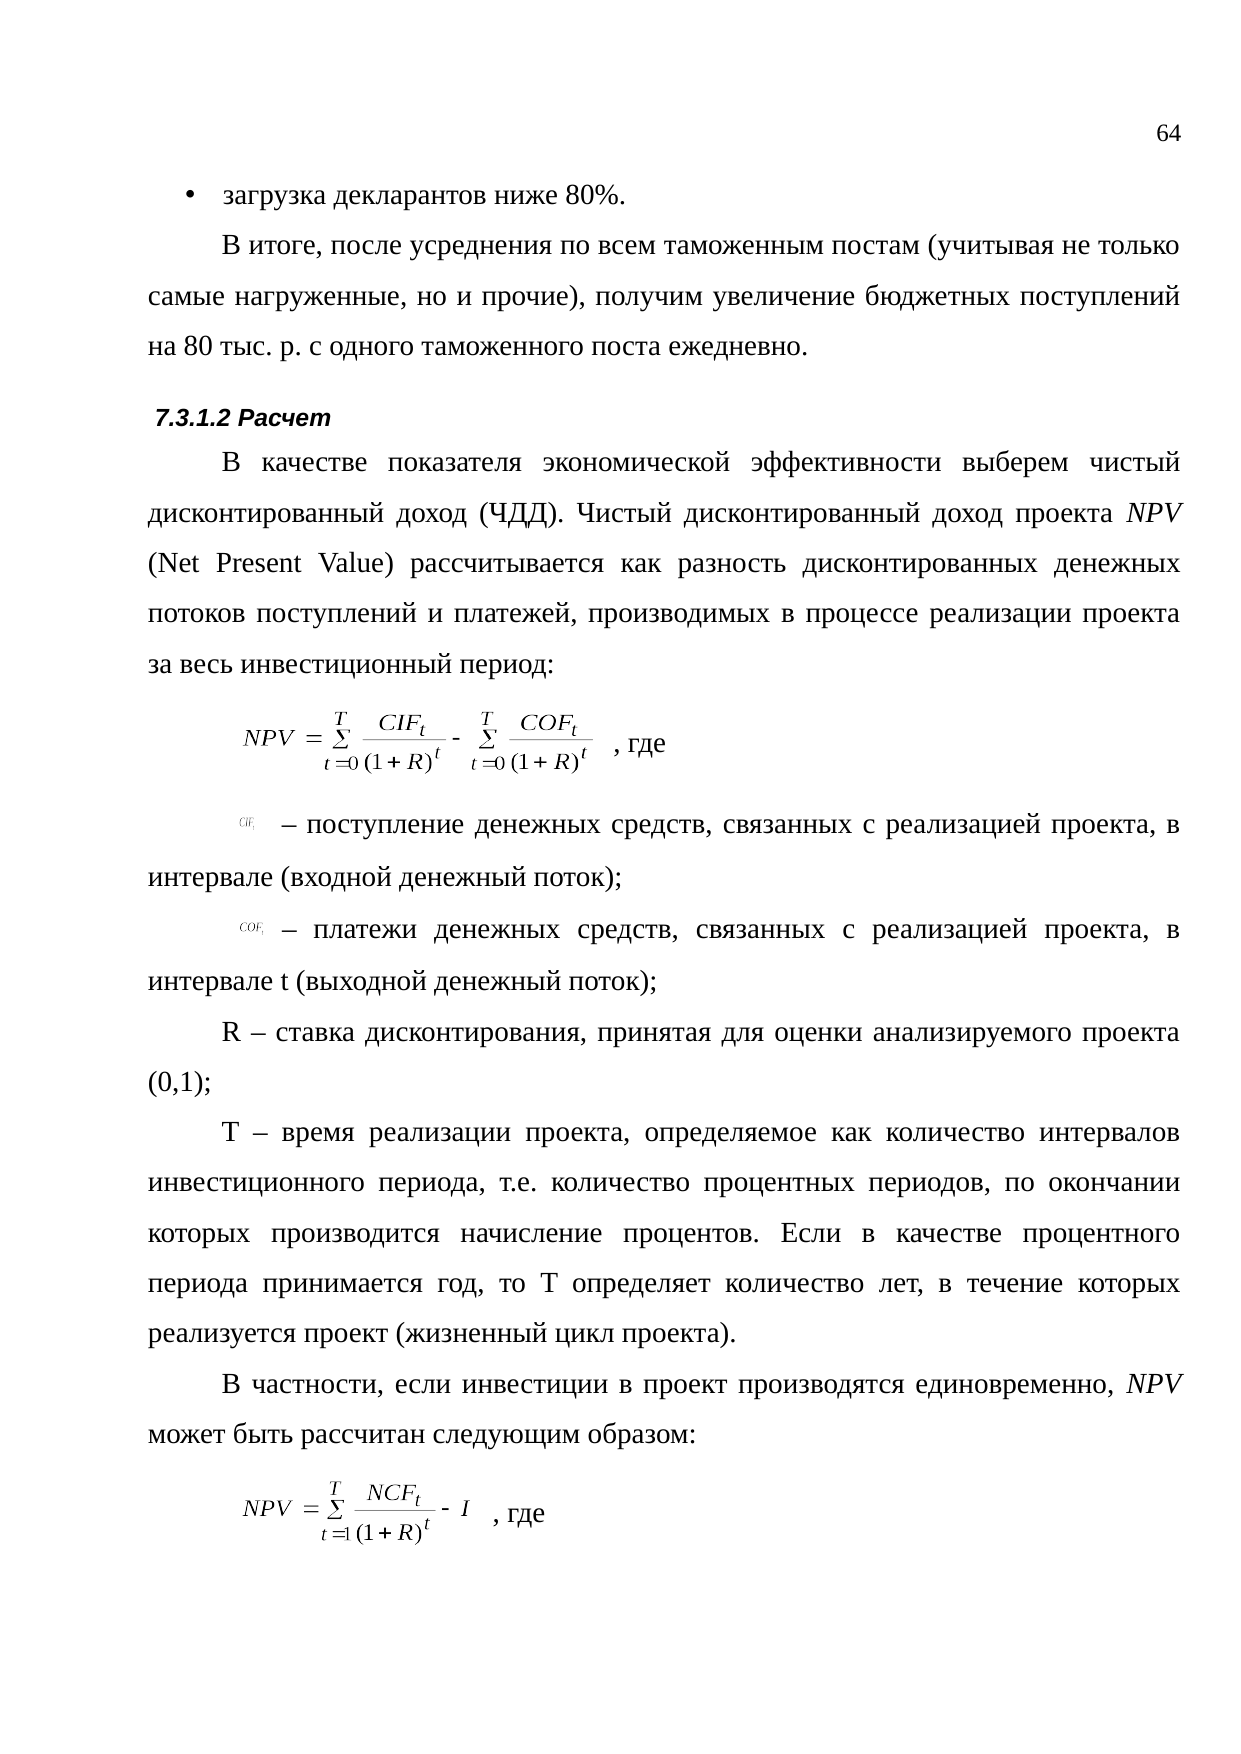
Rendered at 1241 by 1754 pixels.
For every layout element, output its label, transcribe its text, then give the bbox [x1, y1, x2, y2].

text T – время реализации проекта, определяемое как количество интервалов инвестиционного периода, т.е. количество процентных периодов, по окончании которых производится начисление процентов. Если в качестве процентного периода принимается год, то T определяет количество лет, в течение которых реализуется проект (жизненный цикл проекта). [148, 1114, 1181, 1349]
text – платежи денежных средств, связанных с реализацией проекта, в интервале t (выходной денежный поток); [148, 909, 1181, 997]
subtitle Расчет [148, 403, 1181, 432]
list загрузка декларантов ниже 80%. [185, 177, 1181, 211]
text В качестве показателя экономической эффективности выберем чистый дисконтированный доход (ЧДД). Чистый дисконтированный доход проекта NPV (Net Present Value) рассчитывается как разность дисконтированных денежных потоков поступлений и платежей, производимых в процессе реализации проекта за весь инвестиционный период: [148, 444, 1181, 679]
text В частности, если инвестиции в проект производятся единовременно, NPV может быть рассчитан следующим образом: [148, 1366, 1181, 1450]
text – поступление денежных средств, связанных с реализацией проекта, в интервале (входной денежный поток); [148, 804, 1181, 892]
text , где [148, 1466, 1181, 1558]
text В итоге, после усреднения по всем таможенным постам (учитывая не только самые нагруженные, но и прочие), получим увеличение бюджетных поступлений на 80 тыс. р. с одного таможенного поста ежедневно. [148, 227, 1181, 362]
text R – ставка дисконтирования, принятая для оценки анализируемого проекта (0,1); [148, 1014, 1181, 1097]
text , где [148, 696, 1181, 788]
